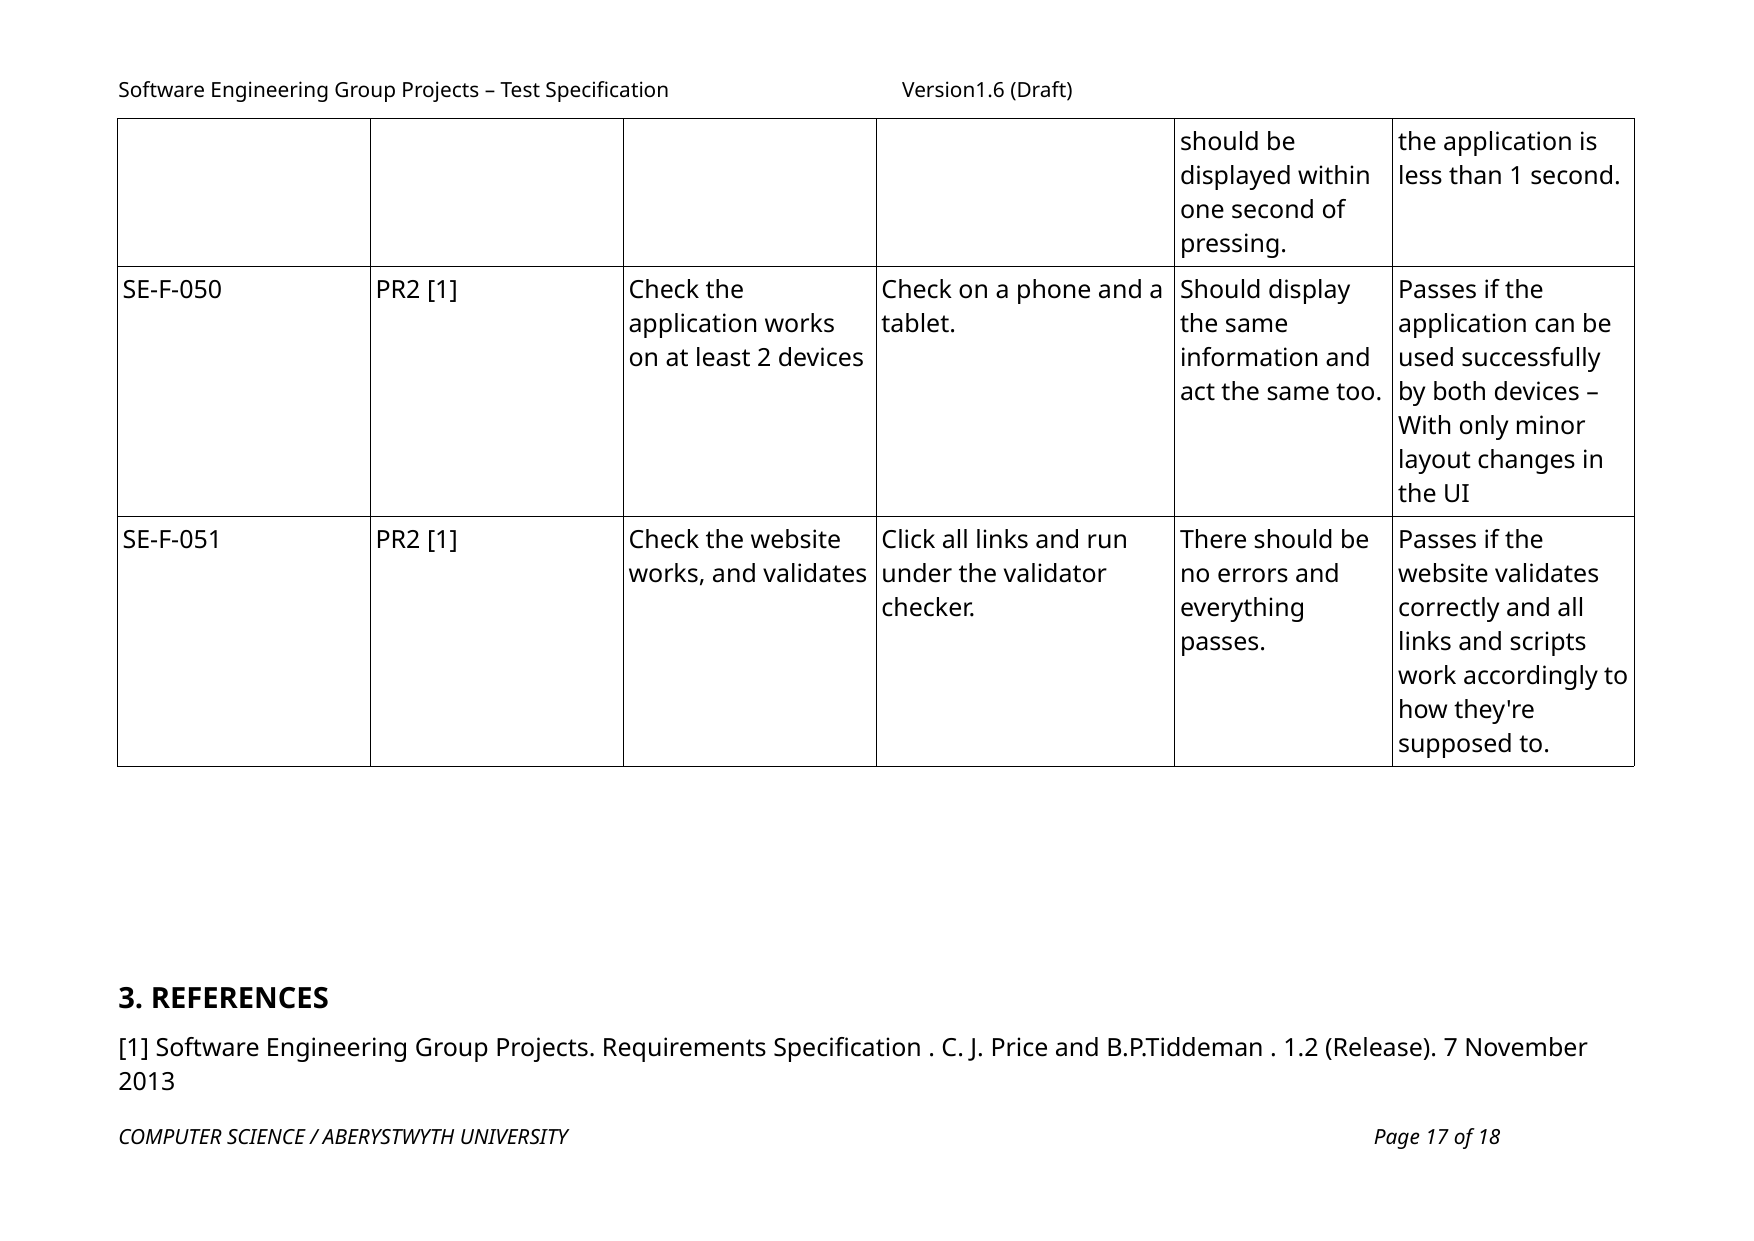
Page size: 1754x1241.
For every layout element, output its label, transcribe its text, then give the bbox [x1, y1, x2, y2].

table_cell PR2 [1] [371, 267, 623, 516]
table_cell Check the application works on at least 2 devices [624, 267, 876, 516]
table_cell SE-F-050 [118, 267, 370, 516]
table_cell Passes if the website validates correctly and all links and scripts work accordingly to how they're supposed to. [1393, 517, 1634, 766]
table_cell [624, 119, 876, 266]
text [1] Software Engineering Group Projects. Requirements Specification . C. J. Price and B.P.Tiddeman . 1.2 (Release). 7 November 2013 [118, 1029, 1636, 1098]
table_cell should be displayed within one second of pressing. [1175, 119, 1392, 266]
table_cell SE-F-051 [118, 517, 370, 766]
table_cell [877, 119, 1174, 266]
table_cell Should display the same information and act the same too. [1175, 267, 1392, 516]
table_cell [118, 119, 370, 266]
table_cell PR2 [1] [371, 517, 623, 766]
table_cell Click all links and run under the validator checker. [877, 517, 1174, 766]
subtitle 3. REFERENCES [118, 977, 1636, 1017]
table_cell Passes if the application can be used successfully by both devices – With only minor layout changes in the UI [1393, 267, 1634, 516]
table_cell There should be no errors and everything passes. [1175, 517, 1392, 766]
table_cell [371, 119, 623, 266]
table_cell Check the website works, and validates [624, 517, 876, 766]
table_cell Check on a phone and a tablet. [877, 267, 1174, 516]
table_cell the application is less than 1 second. [1393, 119, 1634, 266]
